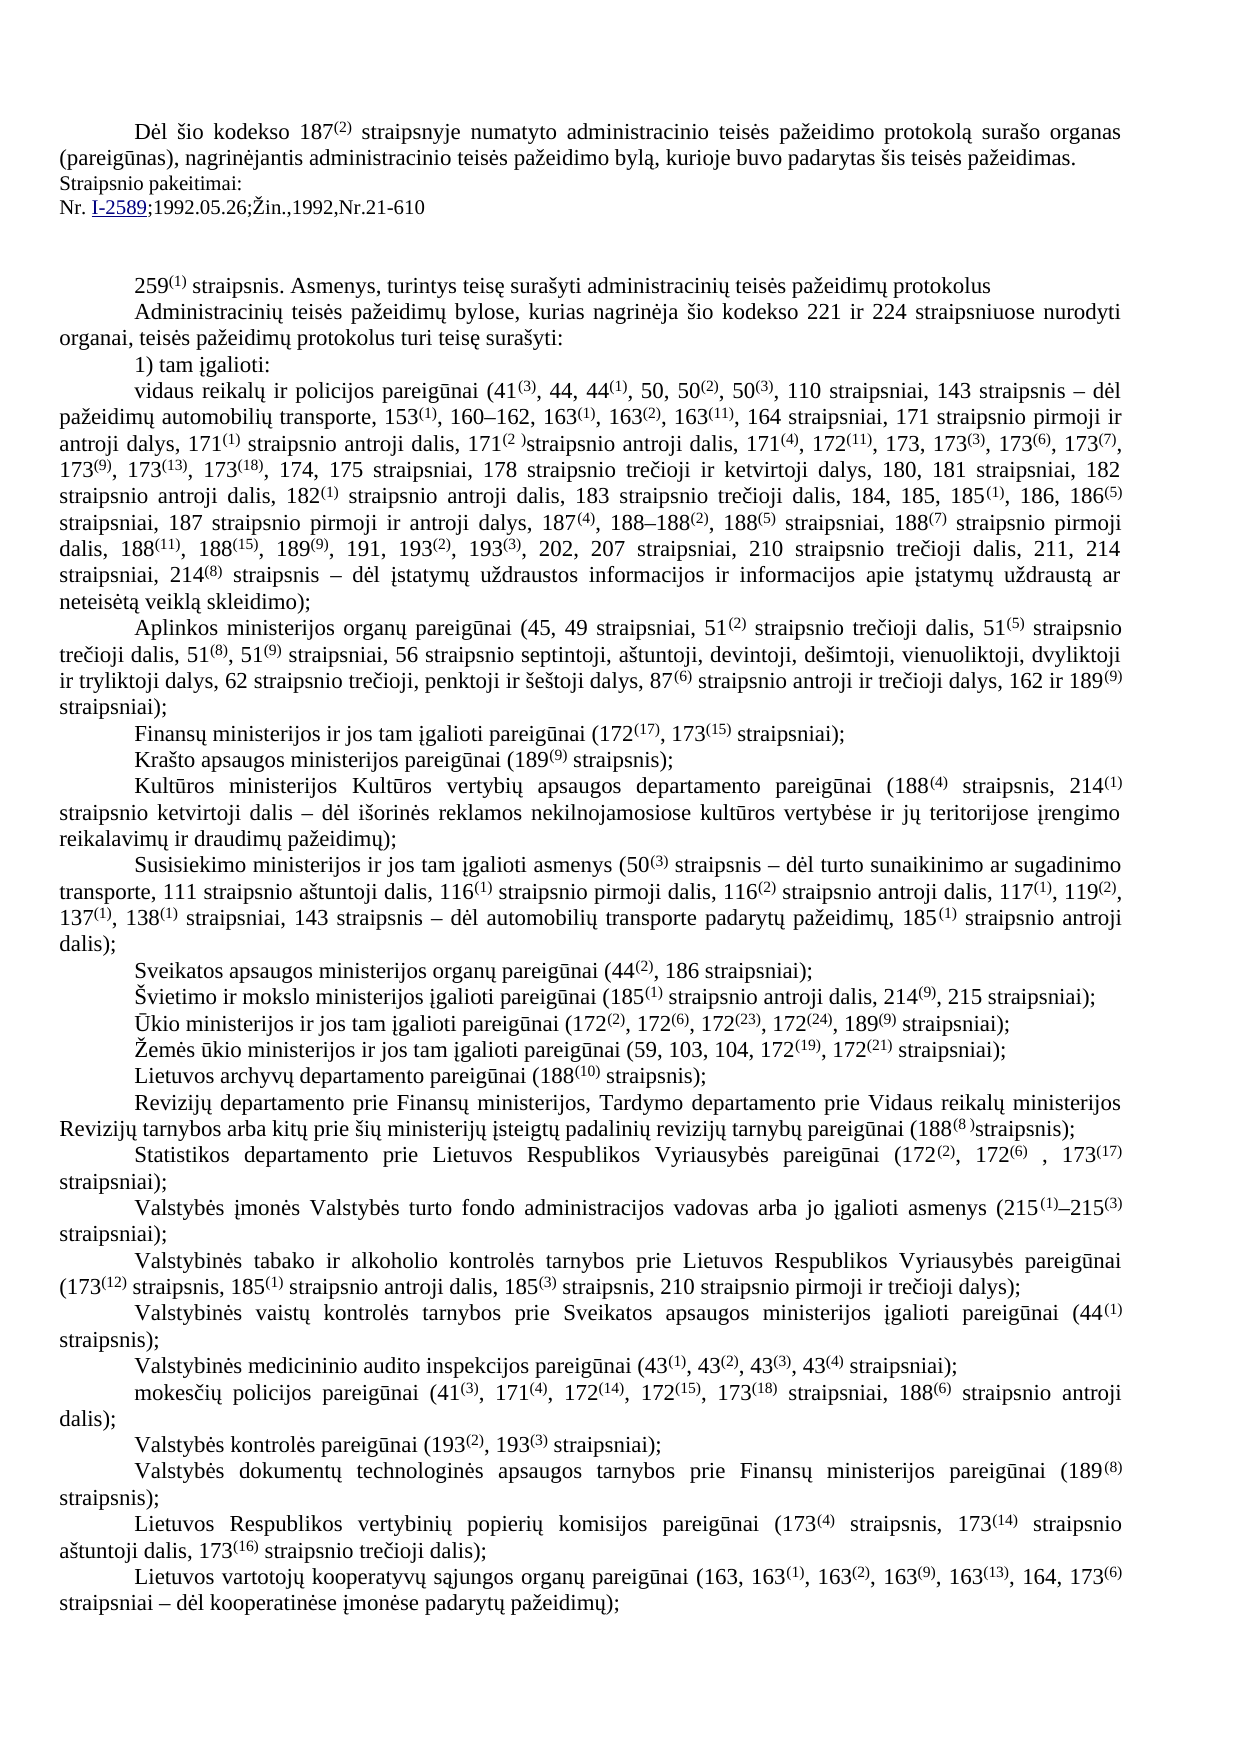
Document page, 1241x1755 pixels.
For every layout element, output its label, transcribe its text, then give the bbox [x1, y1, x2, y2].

text Ūkio ministerijos ir jos tam įgalioti pareigūnai (172(2), 172(6), 172(23), 172(24), 189(9) straipsniai); [59, 1009, 1122, 1036]
text 1) tam įgalioti: [59, 351, 1122, 377]
text Dėl šio kodekso 187(2) straipsnyje numatyto administracinio teisės pažeidimo protokolą surašo organas (pareigūnas), nagrinėjantis administracinio teisės pažeidimo bylą, kurioje buvo padarytas šis teisės pažeidimas. [59, 118, 1122, 171]
text Sveikatos apsaugos ministerijos organų pareigūnai (44(2), 186 straipsniai); [59, 957, 1122, 983]
text Revizijų departamento prie Finansų ministerijos, Tardymo departamento prie Vidaus reikalų ministerijos Revizijų tarnybos arba kitų prie šių ministerijų įsteigtų padalinių revizijų tarnybų pareigūnai (188(8 )straipsnis); [59, 1089, 1122, 1141]
text Valstybinės vaistų kontrolės tarnybos prie Sveikatos apsaugos ministerijos įgalioti pareigūnai (44(1) straipsnis); [59, 1299, 1122, 1352]
text Valstybės dokumentų technologinės apsaugos tarnybos prie Finansų ministerijos pareigūnai (189(8) straipsnis); [59, 1458, 1122, 1510]
text Statistikos departamento prie Lietuvos Respublikos Vyriausybės pareigūnai (172(2), 172(6) , 173(17) straipsniai); [59, 1141, 1122, 1194]
text Kultūros ministerijos Kultūros vertybių apsaugos departamento pareigūnai (188(4) straipsnis, 214(1) straipsnio ketvirtoji dalis – dėl išorinės reklamos nekilnojamosiose kultūros vertybėse ir jų teritorijose įrengimo reikalavimų ir draudimų pažeidimų); [59, 772, 1122, 851]
text Aplinkos ministerijos organų pareigūnai (45, 49 straipsniai, 51(2) straipsnio trečioji dalis, 51(5) straipsnio trečioji dalis, 51(8), 51(9) straipsniai, 56 straipsnio septintoji, aštuntoji, devintoji, dešimtoji, vienuoliktoji, dvyliktoji ir tryliktoji dalys, 62 straipsnio trečioji, penktoji ir šeštoji dalys, 87(6) straipsnio antroji ir trečioji dalys, 162 ir 189(9) straipsniai); [59, 614, 1122, 720]
text Administracinių teisės pažeidimų bylose, kurias nagrinėja šio kodekso 221 ir 224 straipsniuose nurodyti organai, teisės pažeidimų protokolus turi teisę surašyti: [59, 298, 1122, 351]
text Straipsnio pakeitimai: [59, 171, 1122, 195]
text Krašto apsaugos ministerijos pareigūnai (189(9) straipsnis); [59, 746, 1122, 772]
text Lietuvos archyvų departamento pareigūnai (188(10) straipsnis); [59, 1062, 1122, 1089]
text Lietuvos vartotojų kooperatyvų sąjungos organų pareigūnai (163, 163(1), 163(2), 163(9), 163(13), 164, 173(6) straipsniai – dėl kooperatinėse įmonėse padarytų pažeidimų); [59, 1563, 1122, 1616]
text vidaus reikalų ir policijos pareigūnai (41(3), 44, 44(1), 50, 50(2), 50(3), 110 straipsniai, 143 straipsnis – dėl pažeidimų automobilių transporte, 153(1), 160–162, 163(1), 163(2), 163(11), 164 straipsniai, 171 straipsnio pirmoji ir antroji dalys, 171(1) straipsnio antroji dalis, 171(2 )straipsnio antroji dalis, 171(4), 172(11), 173, 173(3), 173(6), 173(7), 173(9), 173(13), 173(18), 174, 175 straipsniai, 178 straipsnio trečioji ir ketvirtoji dalys, 180, 181 straipsniai, 182 straipsnio antroji dalis, 182(1) straipsnio antroji dalis, 183 straipsnio trečioji dalis, 184, 185, 185(1), 186, 186(5) straipsniai, 187 straipsnio pirmoji ir antroji dalys, 187(4), 188–188(2), 188(5) straipsniai, 188(7) straipsnio pirmoji dalis, 188(11), 188(15), 189(9), 191, 193(2), 193(3), 202, 207 straipsniai, 210 straipsnio trečioji dalis, 211, 214 straipsniai, 214(8) straipsnis – dėl įstatymų uždraustos informacijos ir informacijos apie įstatymų uždraustą ar neteisėtą veiklą skleidimo); [59, 377, 1122, 614]
text Lietuvos Respublikos vertybinių popierių komisijos pareigūnai (173(4) straipsnis, 173(14) straipsnio aštuntoji dalis, 173(16) straipsnio trečioji dalis); [59, 1510, 1122, 1563]
text Nr. I-2589;1992.05.26;Žin.,1992,Nr.21-610 [59, 195, 1122, 219]
text Valstybės kontrolės pareigūnai (193(2), 193(3) straipsniai); [59, 1431, 1122, 1458]
text Žemės ūkio ministerijos ir jos tam įgalioti pareigūnai (59, 103, 104, 172(19), 172(21) straipsniai); [59, 1036, 1122, 1062]
text Susisiekimo ministerijos ir jos tam įgalioti asmenys (50(3) straipsnis – dėl turto sunaikinimo ar sugadinimo transporte, 111 straipsnio aštuntoji dalis, 116(1) straipsnio pirmoji dalis, 116(2) straipsnio antroji dalis, 117(1), 119(2), 137(1), 138(1) straipsniai, 143 straipsnis – dėl automobilių transporte padarytų pažeidimų, 185(1) straipsnio antroji dalis); [59, 851, 1122, 957]
text Valstybinės medicininio audito inspekcijos pareigūnai (43(1), 43(2), 43(3), 43(4) straipsniai); [59, 1352, 1122, 1378]
text 259(1) straipsnis. Asmenys, turintys teisę surašyti administracinių teisės pažeidimų protokolus [59, 272, 1122, 298]
text mokesčių policijos pareigūnai (41(3), 171(4), 172(14), 172(15), 173(18) straipsniai, 188(6) straipsnio antroji dalis); [59, 1378, 1122, 1431]
text Švietimo ir mokslo ministerijos įgalioti pareigūnai (185(1) straipsnio antroji dalis, 214(9), 215 straipsniai); [59, 983, 1122, 1009]
text Finansų ministerijos ir jos tam įgalioti pareigūnai (172(17), 173(15) straipsniai); [59, 720, 1122, 746]
text Valstybinės tabako ir alkoholio kontrolės tarnybos prie Lietuvos Respublikos Vyriausybės pareigūnai (173(12) straipsnis, 185(1) straipsnio antroji dalis, 185(3) straipsnis, 210 straipsnio pirmoji ir trečioji dalys); [59, 1247, 1122, 1299]
text Valstybės įmonės Valstybės turto fondo administracijos vadovas arba jo įgalioti asmenys (215(1)–215(3) straipsniai); [59, 1194, 1122, 1247]
